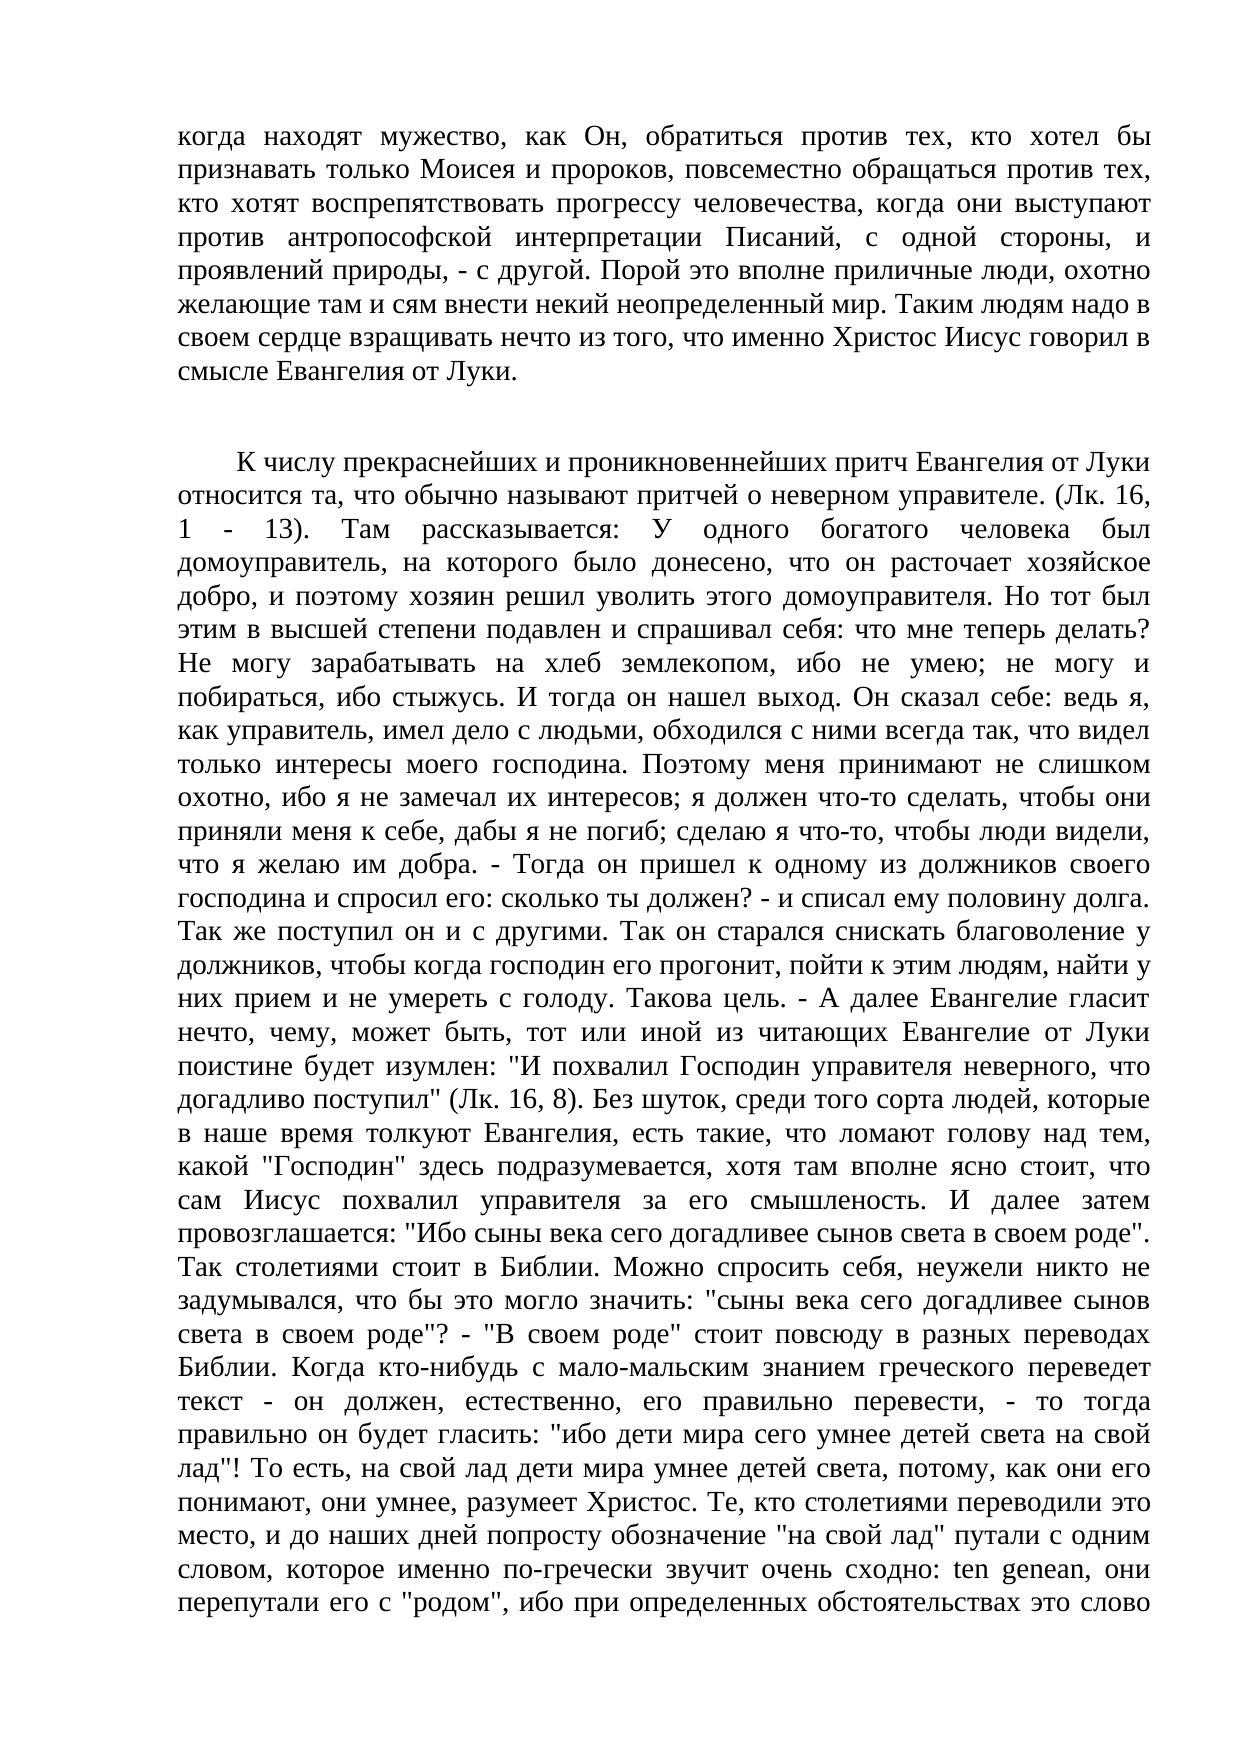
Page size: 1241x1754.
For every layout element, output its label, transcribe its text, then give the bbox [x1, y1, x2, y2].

text К числу прекраснейших и проникновеннейших притч Евангелия от Луки относится та, что обычно называют притчей о неверном управителе. (Лк. 16, 1 - 13). Там рассказывается: У одного богатого человека был домоуправитель, на которого было донесено, что он расточает хозяйское добро, и поэтому хозяин решил уволить этого домоуправителя. Но тот был этим в высшей степени подавлен и спрашивал себя: что мне теперь делать? Не могу зарабатывать на хлеб землекопом, ибо не умею; не могу и побираться, ибо стыжусь. И тогда он нашел выход. Он сказал себе: ведь я, как управитель, имел дело с людьми, обходился с ними всегда так, что видел только интересы моего господина. Поэтому меня принимают не слишком охотно, ибо я не замечал их интересов; я должен что-то сделать, чтобы они приняли меня к себе, дабы я не погиб; сделаю я что-то, чтобы люди видели, что я желаю им добра. - Тогда он пришел к одному из должников своего господина и спросил его: сколько ты должен? - и списал ему половину долга. Так же поступил он и с другими. Так он старался снискать благоволение у должников, чтобы когда господин его прогонит, пойти к этим людям, найти у них прием и не умереть с голоду. Такова цель. - А далее Евангелие гласит нечто, чему, может быть, тот или иной из читающих Евангелие от Луки поистине будет изумлен: "И похвалил Господин управителя неверного, что догадливо поступил" (Лк. 16, 8). Без шуток, среди того сорта людей, которые в наше время толкуют Евангелия, есть такие, что ломают голову над тем, какой "Господин" здесь подразумевается, хотя там вполне ясно стоит, что сам Иисус похвалил управителя за его смышленость. И далее затем провозглашается: "Ибо сыны века сего догадливее сынов света в своем роде". Так столетиями стоит в Библии. Можно спросить себя, неужели никто не задумывался, что бы это могло значить: "сыны века сего догадливее сынов света в своем роде"? - "В своем роде" стоит повсюду в разных переводах Библии. Когда кто-нибудь с мало-мальским знанием греческого переведет текст - он должен, естественно, его правильно перевести, - то тогда правильно он будет гласить: "ибо дети мира сего умнее детей света на свой лад"! То есть, на свой лад дети мира умнее детей света, потому, как они его понимают, они умнее, разумеет Христос. Те, кто столетиями переводили это место, и до наших дней попросту обозначение "на свой лад" путали с одним словом, которое именно по-гречески звучит очень сходно: ten genean, они перепутали его с "родом", ибо при определенных обстоятельствах это слово [177, 444, 1152, 1618]
text когда находят мужество, как Он, обратиться против тех, кто хотел бы признавать только Моисея и пророков, повсеместно обращаться против тех, кто хотят воспрепятствовать прогрессу человечества, когда они выступают против антропософской интерпретации Писаний, с одной стороны, и проявлений природы, - с другой. Порой это вполне приличные люди, охотно желающие там и сям внести некий неопределенный мир. Таким людям надо в своем сердце взращивать нечто из того, что именно Христос Иисус говорил в смысле Евангелия от Луки. [177, 118, 1152, 386]
